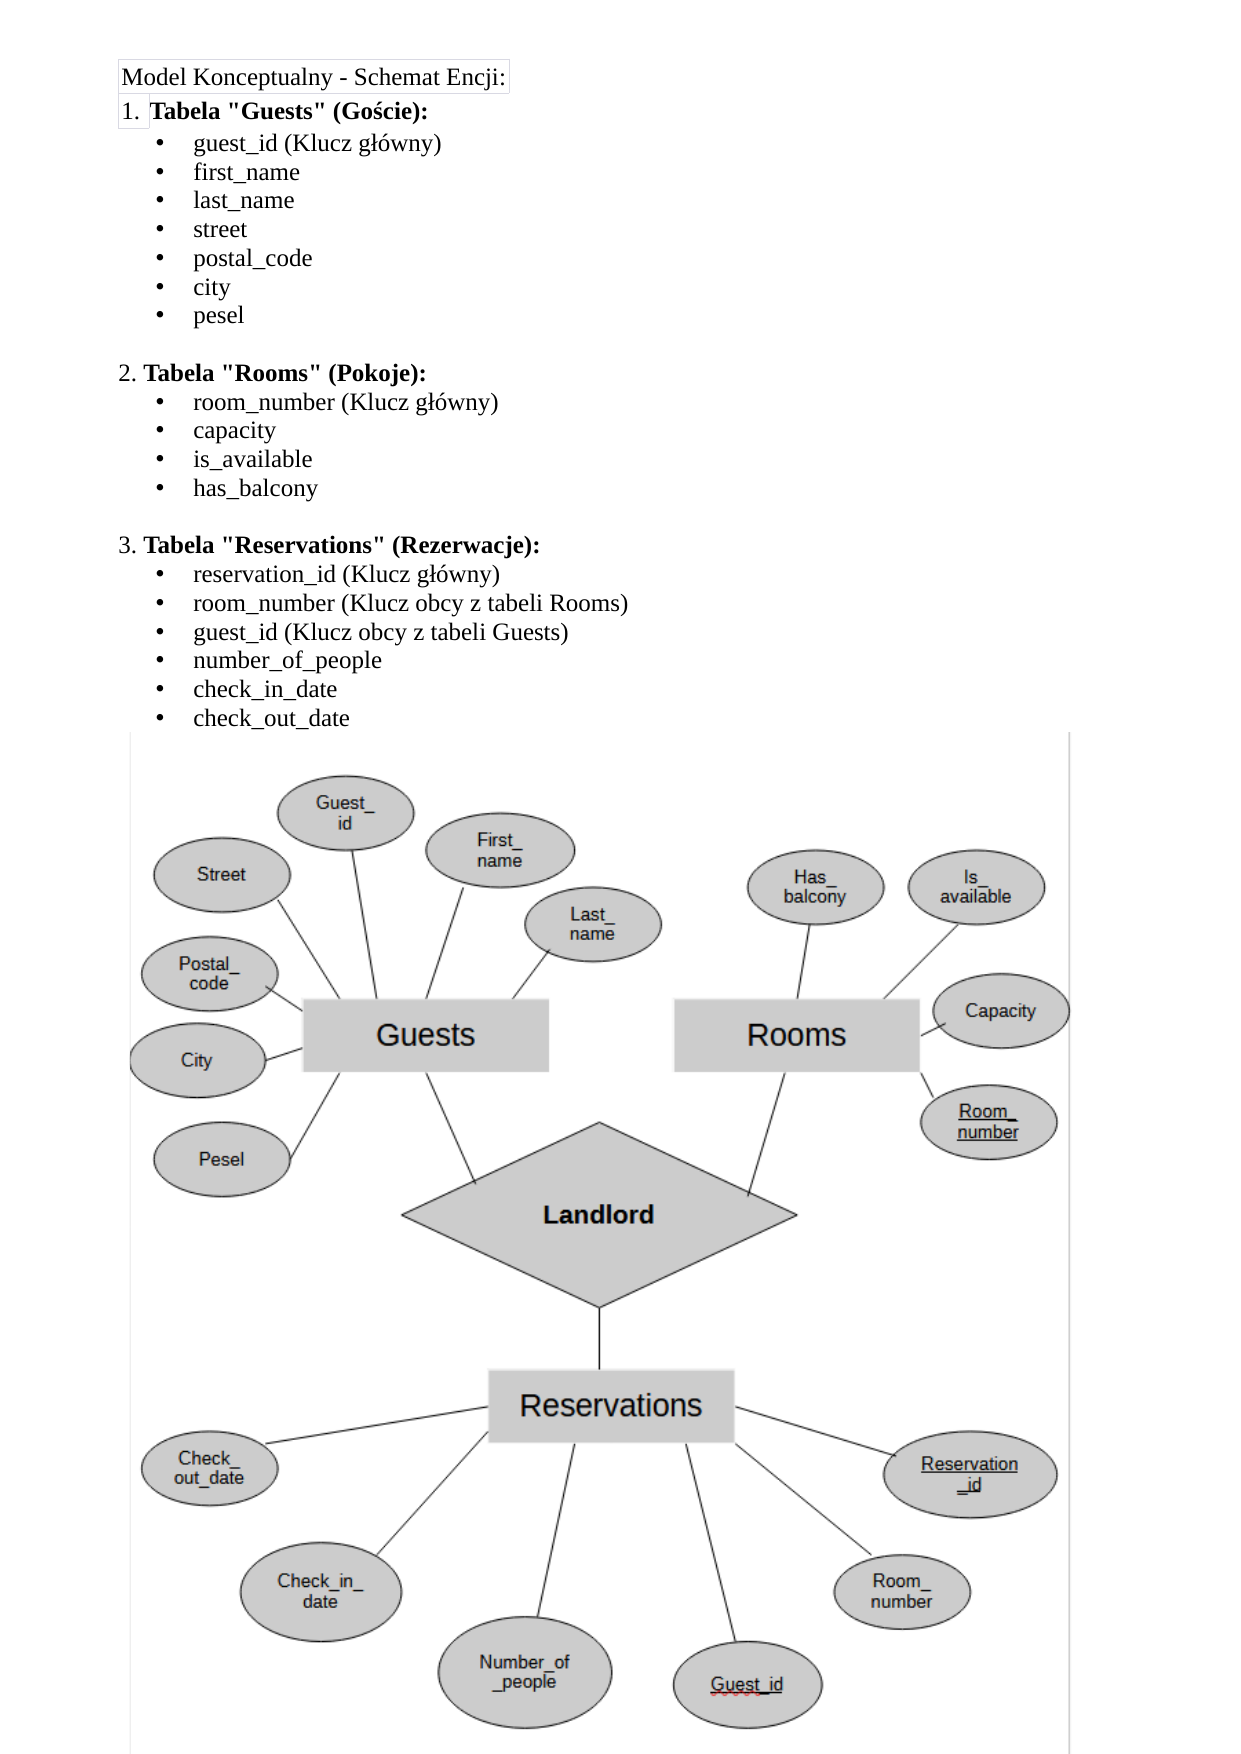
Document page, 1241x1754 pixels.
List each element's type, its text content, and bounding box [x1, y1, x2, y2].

text Tabela "Guests" (Goście): [150, 93, 1122, 128]
list city [156, 272, 1122, 301]
list reservation_id (Klucz główny) [156, 559, 1122, 588]
text 3. Tabela "Reservations" (Rezerwacje): [118, 531, 1122, 559]
list has_balcony [156, 473, 1122, 502]
list last_name [156, 186, 1122, 214]
text 2. Tabela "Rooms" (Pokoje): [118, 358, 1122, 387]
list street [156, 214, 1122, 243]
list check_in_date [156, 674, 1122, 703]
list postal_code [156, 243, 1122, 272]
list guest_id (Klucz obcy z tabeli Guests) [156, 617, 1122, 646]
list is_available [156, 444, 1122, 473]
list capacity [156, 416, 1122, 444]
list number_of_people [156, 646, 1122, 674]
list pesel [156, 301, 1122, 329]
text Model Konceptualny - Schemat Encji: [119, 60, 509, 93]
text [510, 58, 1122, 93]
list room_number (Klucz obcy z tabeli Rooms) [156, 588, 1122, 617]
picture [129, 732, 1077, 1754]
list first_name [156, 157, 1122, 186]
list check_out_date [156, 703, 1122, 732]
list guest_id (Klucz główny) [156, 128, 1122, 157]
text 1. [119, 94, 149, 128]
list room_number (Klucz główny) [156, 387, 1122, 416]
